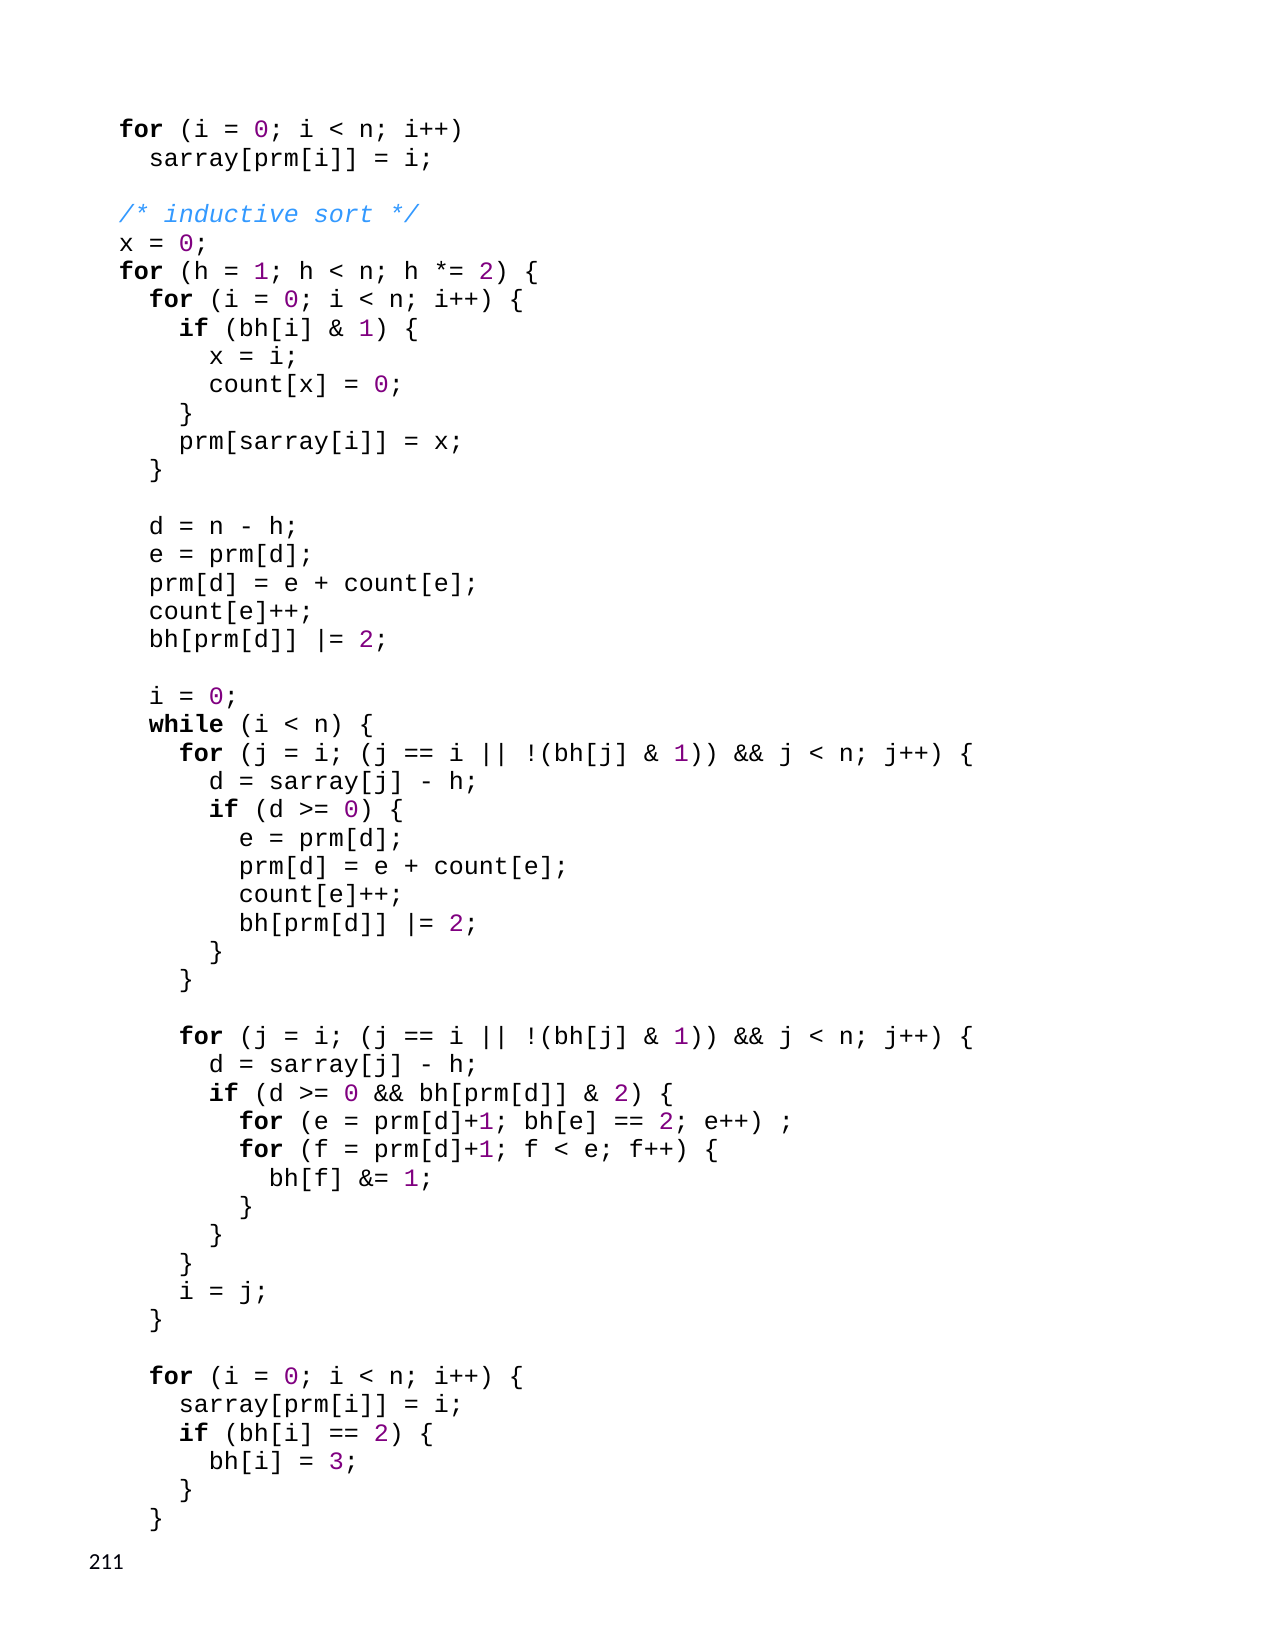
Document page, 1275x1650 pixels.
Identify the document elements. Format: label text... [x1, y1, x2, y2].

text sarray[prm[i]] = i; [89, 145, 1186, 174]
text i = j; [89, 1279, 1186, 1307]
text } [89, 1194, 1186, 1222]
text bh[prm[d]] |= 2; [89, 910, 1186, 939]
text sarray[prm[i]] = i; [89, 1392, 1186, 1420]
text } [89, 1222, 1186, 1250]
text if (d >= 0) { [89, 797, 1186, 825]
text for (i = 0; i < n; i++) [89, 117, 1186, 145]
text bh[prm[d]] |= 2; [89, 627, 1186, 655]
text x = 0; [89, 230, 1186, 259]
text /* inductive sort */ [89, 202, 1186, 230]
text d = sarray[j] - h; [89, 1052, 1186, 1080]
text count[e]++; [89, 599, 1186, 627]
text count[x] = 0; [89, 372, 1186, 400]
text prm[d] = e + count[e]; [89, 570, 1186, 599]
text } [89, 457, 1186, 485]
text } [89, 1250, 1186, 1279]
text i = 0; [89, 684, 1186, 712]
text d = n - h; [89, 514, 1186, 542]
text bh[i] = 3; [89, 1449, 1186, 1477]
text for (f = prm[d]+1; f < e; f++) { [89, 1137, 1186, 1165]
text for (h = 1; h < n; h *= 2) { [89, 259, 1186, 287]
text } [89, 1477, 1186, 1505]
text for (i = 0; i < n; i++) { [89, 287, 1186, 315]
text } [89, 1307, 1186, 1335]
text count[e]++; [89, 882, 1186, 910]
text e = prm[d]; [89, 542, 1186, 570]
text for (i = 0; i < n; i++) { [89, 1364, 1186, 1392]
text for (e = prm[d]+1; bh[e] == 2; e++) ; [89, 1109, 1186, 1137]
text for (j = i; (j == i || !(bh[j] & 1)) && j < n; j++) { [89, 740, 1186, 769]
text d = sarray[j] - h; [89, 769, 1186, 797]
text for (j = i; (j == i || !(bh[j] & 1)) && j < n; j++) { [89, 1024, 1186, 1052]
text bh[f] &= 1; [89, 1165, 1186, 1194]
text x = i; [89, 344, 1186, 372]
text if (bh[i] == 2) { [89, 1420, 1186, 1449]
text } [89, 967, 1186, 995]
text prm[sarray[i]] = x; [89, 429, 1186, 457]
text } [89, 1505, 1186, 1534]
text e = prm[d]; [89, 825, 1186, 854]
text if (d >= 0 && bh[prm[d]] & 2) { [89, 1080, 1186, 1109]
text } [89, 400, 1186, 429]
text } [89, 939, 1186, 967]
text if (bh[i] & 1) { [89, 315, 1186, 344]
text while (i < n) { [89, 712, 1186, 740]
text prm[d] = e + count[e]; [89, 854, 1186, 882]
